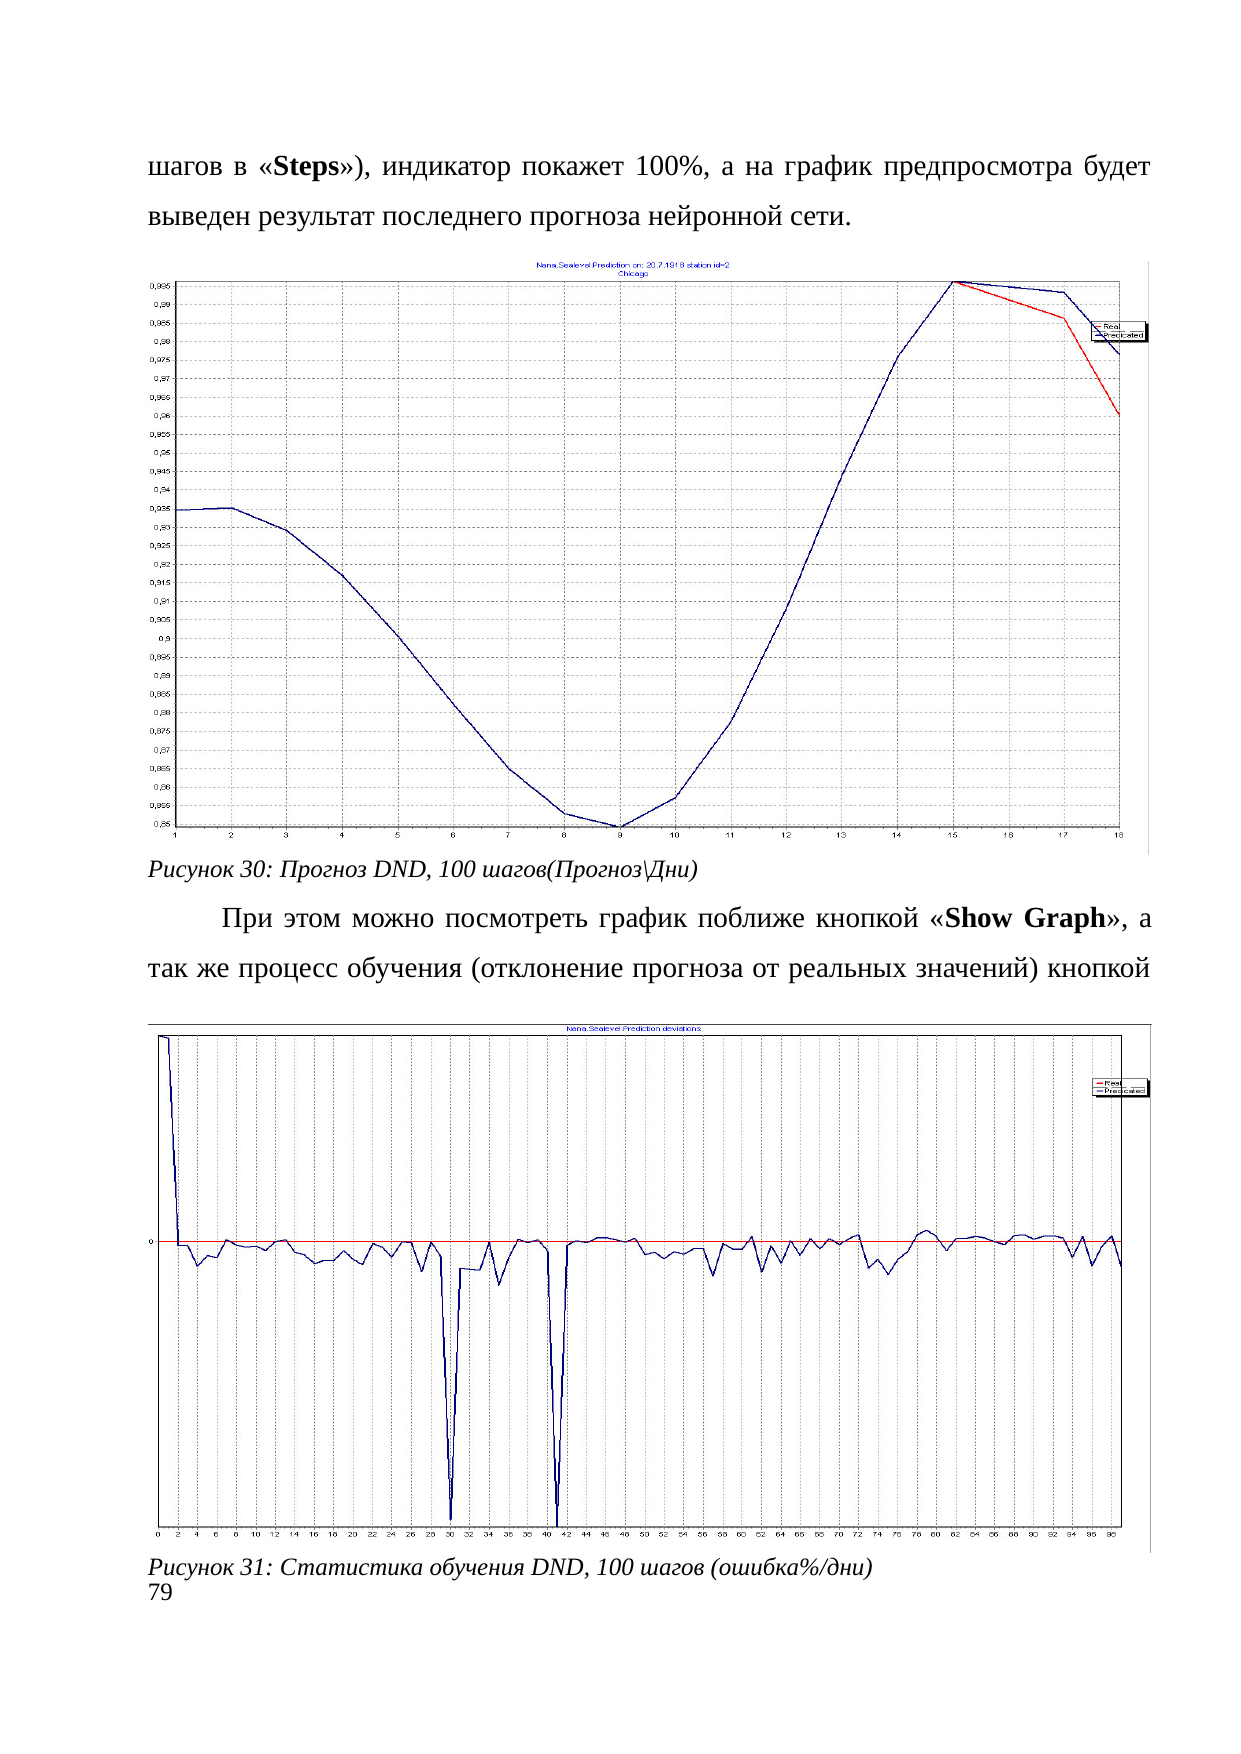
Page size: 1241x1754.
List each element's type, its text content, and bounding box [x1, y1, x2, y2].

picture [147, 1024, 1152, 1553]
text [148, 248, 1152, 261]
text шагов в «Steps»), индикатор покажет 100%, а на график предпросмотра будет выведен результат последнего прогноза нейронной сети. [148, 148, 1152, 231]
picture [147, 261, 1152, 855]
text Рисунок 30: Прогноз DND, 100 шагов(Прогноз\Дни) [148, 855, 1151, 883]
text Рисунок 31: Статистика обучения DND, 100 шагов (ошибка%/дни) [148, 1553, 1151, 1581]
text При этом можно посмотреть график поближе кнопкой «Show Graph», а так же процесс обучения (отклонение прогноза от реальных значений) кнопкой [148, 855, 1152, 984]
